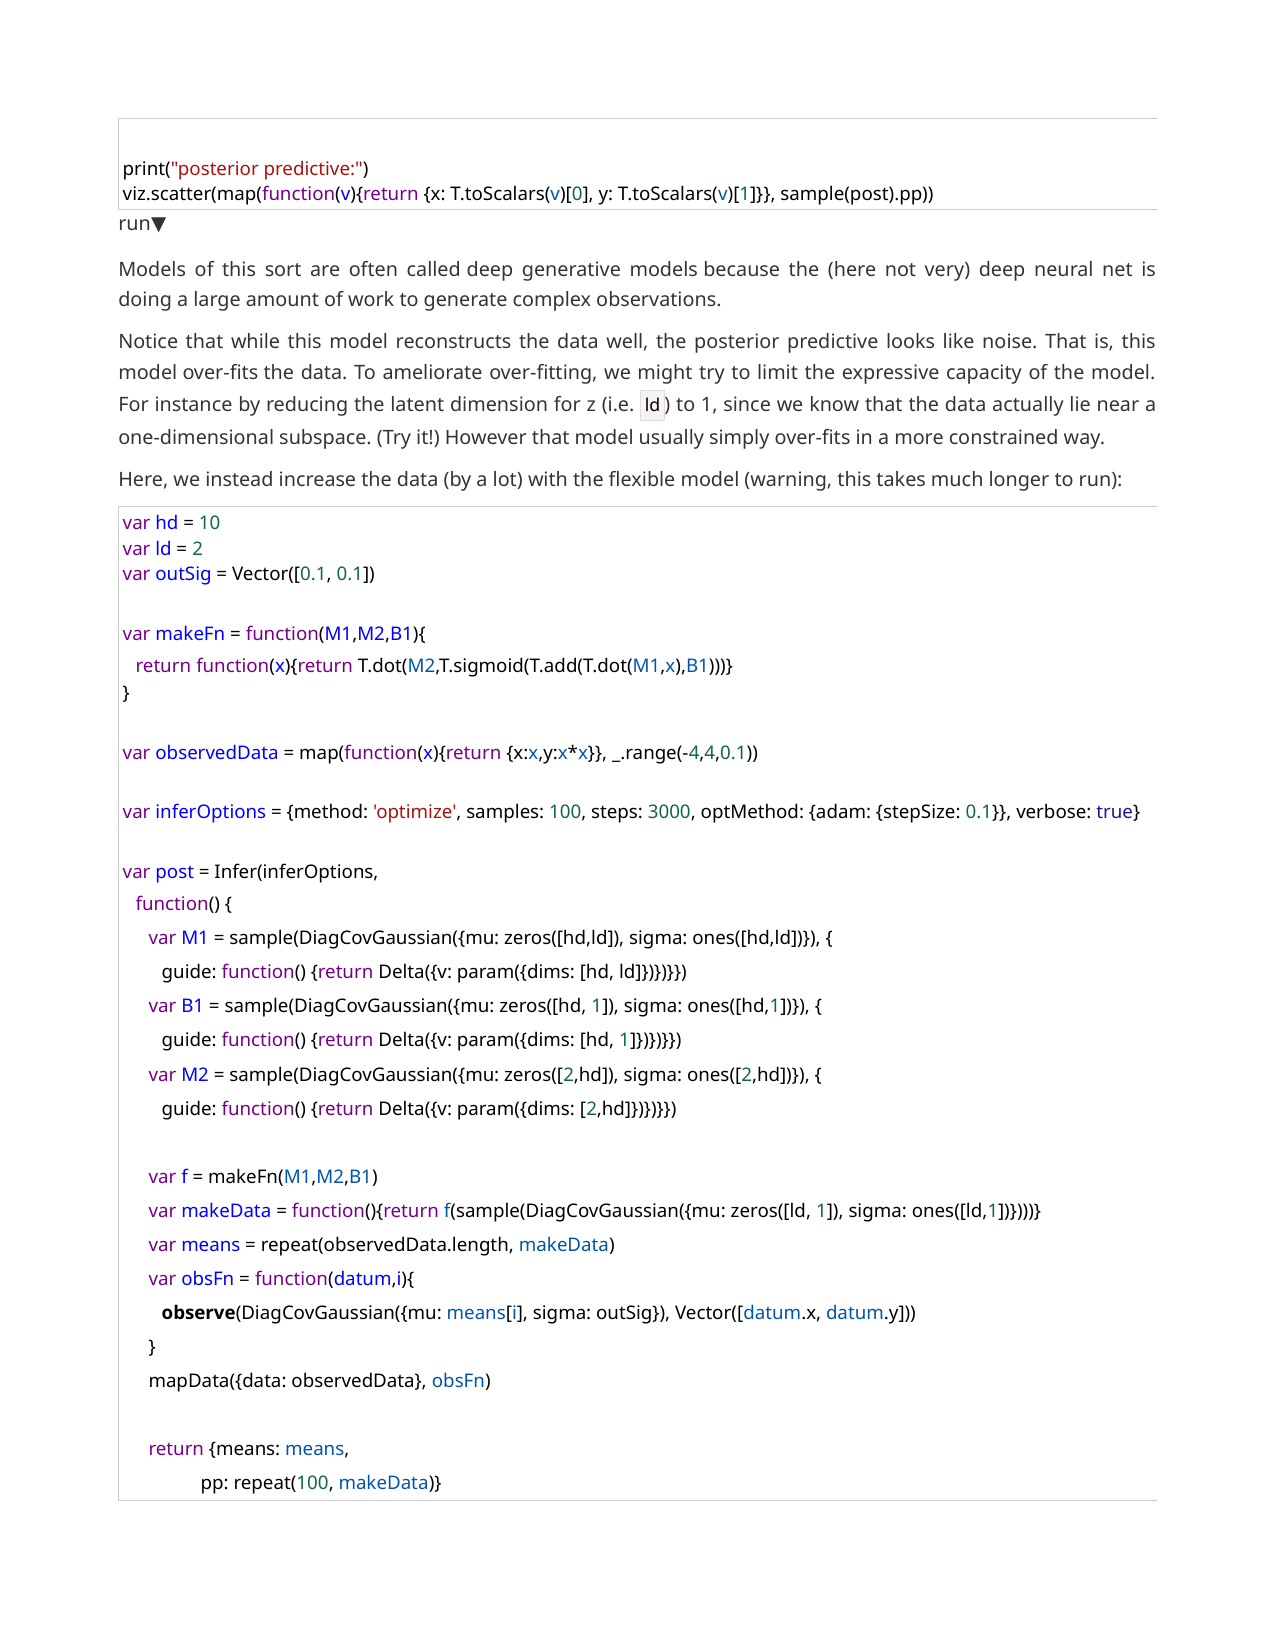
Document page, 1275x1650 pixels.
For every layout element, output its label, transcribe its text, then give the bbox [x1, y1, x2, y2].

text pp: repeat(100, makeData)} [119, 1460, 1157, 1500]
text var M2 = sample(DiagCovGaussian({mu: zeros([2,hd]), sigma: ones([2,hd])}), { [119, 1051, 1157, 1085]
text var means = repeat(observedData.length, makeData) [119, 1221, 1157, 1256]
text var observedData = map(function(x){return {x:x,y:x*x}}, _.range(-4,4,0.1)) [119, 736, 1157, 765]
text ​ [119, 702, 1157, 736]
text var post = Infer(inferOptions, [119, 855, 1157, 881]
text ​ [119, 821, 1157, 855]
text guide: function() {return Delta({v: param({dims: [hd, ld]})})}}) [119, 949, 1157, 983]
text return {means: means, [119, 1426, 1157, 1460]
text var makeFn = function(M1,M2,B1){ [119, 617, 1157, 642]
text } [119, 677, 1157, 702]
text var outSig = Vector([0.1, 0.1]) [119, 557, 1157, 583]
text ​ [119, 119, 1157, 152]
text var hd = 10 [119, 507, 1157, 532]
text Models of this sort are often called deep generative models because the (here not very) deep neural net is doing a large amount of work to generate complex observations. [118, 255, 1157, 313]
text var f = makeFn(M1,M2,B1) [119, 1153, 1157, 1187]
text observe(DiagCovGaussian({mu: means[i], sigma: outSig}), Vector([datum.x, datum.y])) [119, 1289, 1157, 1324]
text mapData({data: observedData}, obsFn) [119, 1358, 1157, 1392]
text return function(x){return T.dot(M2,T.sigmoid(T.add(T.dot(M1,x),B1)))} [119, 642, 1157, 677]
text print("posterior predictive:") [119, 152, 1157, 178]
text run▼ [118, 210, 1157, 236]
text Notice that while this model reconstructs the data well, the posterior predictive looks like noise. That is, this model over-fits the data. To ameliorate over-fitting, we might try to limit the expressive capacity of the model. For instance by reducing the latent dimension for z (i.e. ld) to 1, since we know that the data actually lie near a one-dimensional subspace. (Try it!) However that model usually simply over-fits in a more constrained way. [118, 327, 1157, 451]
text var B1 = sample(DiagCovGaussian({mu: zeros([hd, 1]), sigma: ones([hd,1])}), { [119, 983, 1157, 1017]
text } [119, 1324, 1157, 1358]
text var obsFn = function(datum,i){ [119, 1256, 1157, 1289]
text var M1 = sample(DiagCovGaussian({mu: zeros([hd,ld]), sigma: ones([hd,ld])}), { [119, 915, 1157, 949]
text var inferOptions = {method: 'optimize', samples: 100, steps: 3000, optMethod: {adam: {stepSize: 0.1}}, verbose: true} [119, 796, 1157, 821]
text ​ [119, 583, 1157, 617]
text ​ [119, 1392, 1157, 1426]
text var makeData = function(){return f(sample(DiagCovGaussian({mu: zeros([ld, 1]), sigma: ones([ld,1])})))} [119, 1187, 1157, 1221]
text guide: function() {return Delta({v: param({dims: [2,hd]})})}}) [119, 1085, 1157, 1122]
text guide: function() {return Delta({v: param({dims: [hd, 1]})})}}) [119, 1017, 1157, 1051]
text Here, we instead increase the data (by a lot) with the flexible model (warning, this takes much longer to run): [118, 465, 1157, 492]
text var ld = 2 [119, 532, 1157, 557]
text function() { [119, 881, 1157, 915]
text viz.scatter(map(function(v){return {x: T.toScalars(v)[0], y: T.toScalars(v)[1]}}, sample(post).pp)) [119, 178, 1157, 209]
